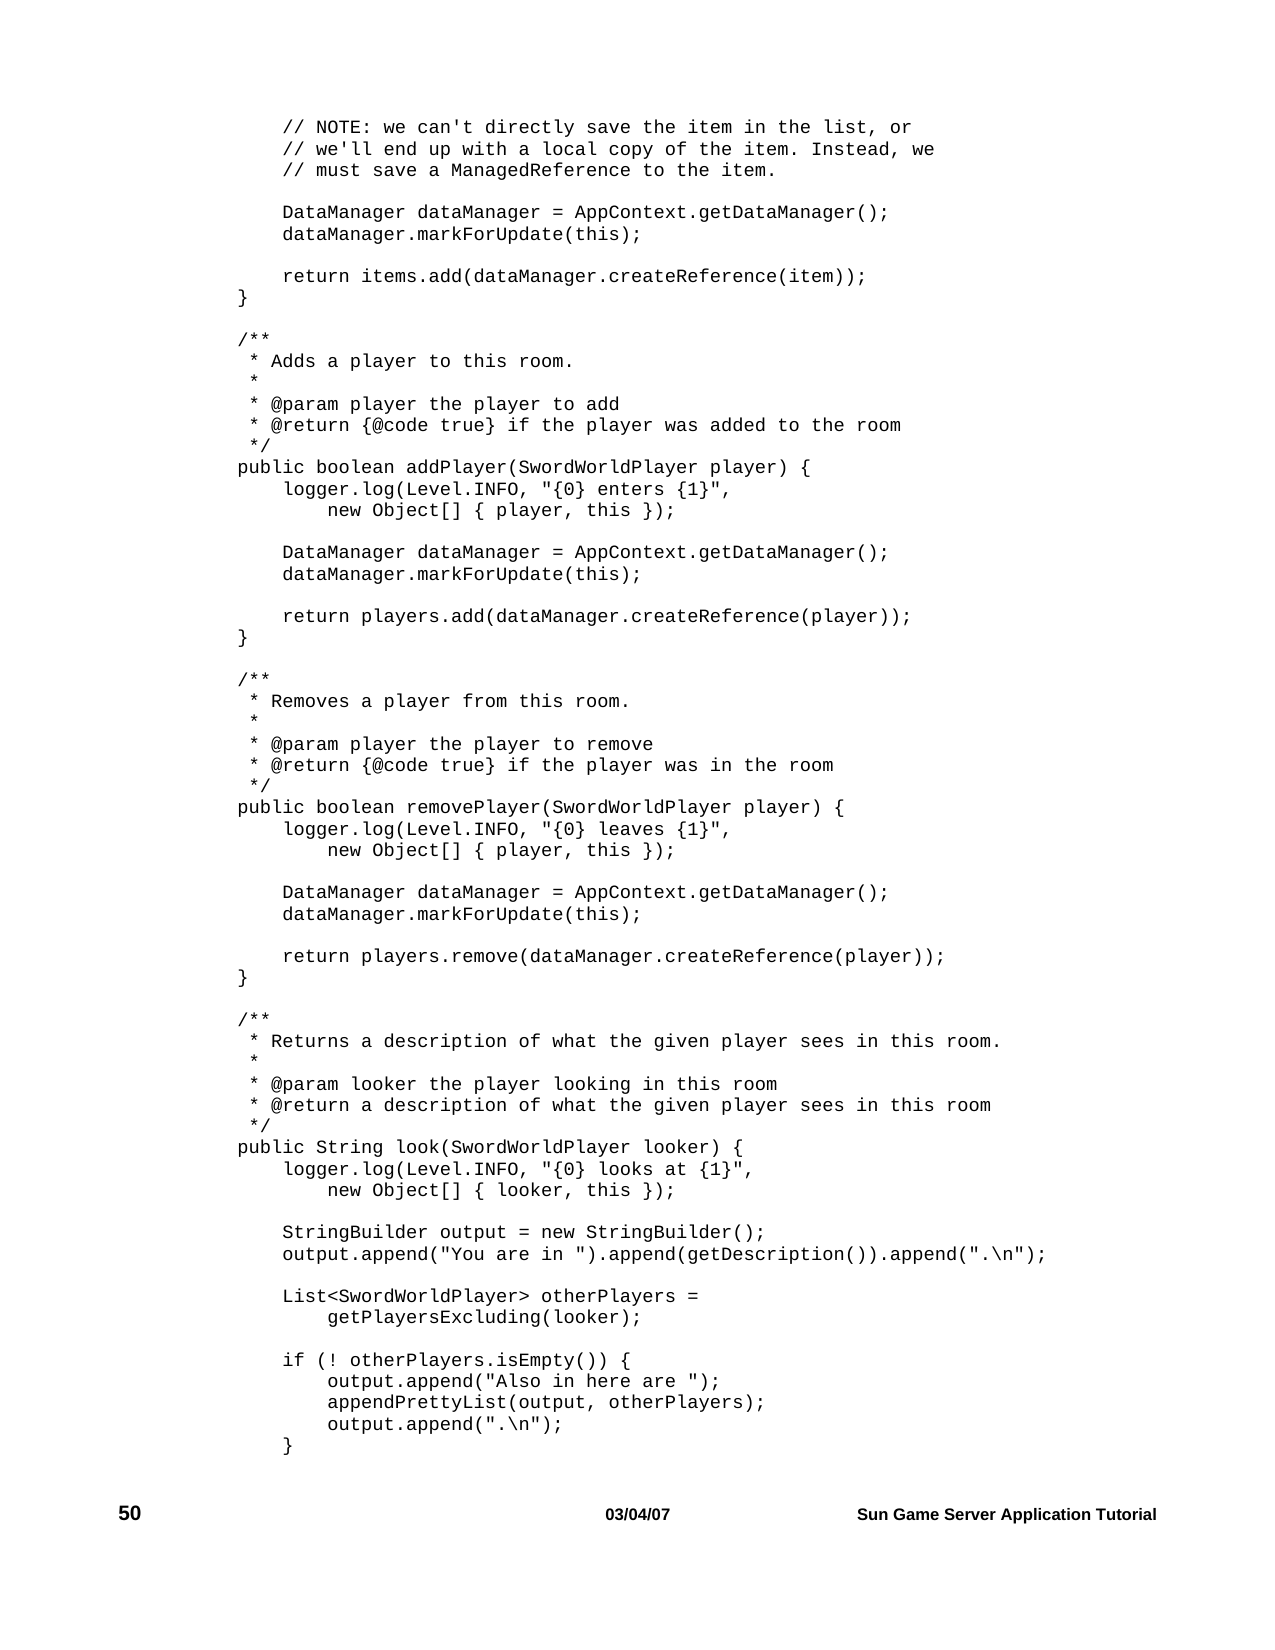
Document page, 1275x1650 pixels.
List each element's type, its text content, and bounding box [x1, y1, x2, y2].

text // NOTE: we can't directly save the item in the list, or // we'll end up with a local copy of the item. Instead, we // must save a ManagedReference to the item. DataManager dataManager = AppContext.getDataManager(); dataManager.markForUpdate(this); return items.add(dataManager.createReference(item)); } /** * Adds a player to this room. * * @param player the player to add * @return {@code true} if the player was added to the room */ public boolean addPlayer(SwordWorldPlayer player) { logger.log(Level.INFO, "{0} enters {1}", new Object[] { player, this }); DataManager dataManager = AppContext.getDataManager(); dataManager.markForUpdate(this); return players.add(dataManager.createReference(player)); } /** * Removes a player from this room. * * @param player the player to remove * @return {@code true} if the player was in the room */ public boolean removePlayer(SwordWorldPlayer player) { logger.log(Level.INFO, "{0} leaves {1}", new Object[] { player, this }); DataManager dataManager = AppContext.getDataManager(); dataManager.markForUpdate(this); return players.remove(dataManager.createReference(player)); } /** * Returns a description of what the given player sees in this room. * * @param looker the player looking in this room * @return a description of what the given player sees in this room */ public String look(SwordWorldPlayer looker) { logger.log(Level.INFO, "{0} looks at {1}", new Object[] { looker, this }); StringBuilder output = new StringBuilder(); output.append("You are in ").append(getDescription()).append(".\n"); List<SwordWorldPlayer> otherPlayers = getPlayersExcluding(looker); if (! otherPlayers.isEmpty()) { output.append("Also in here are "); appendPrettyList(output, otherPlayers); output.append(".\n"); } [192, 118, 1098, 1457]
